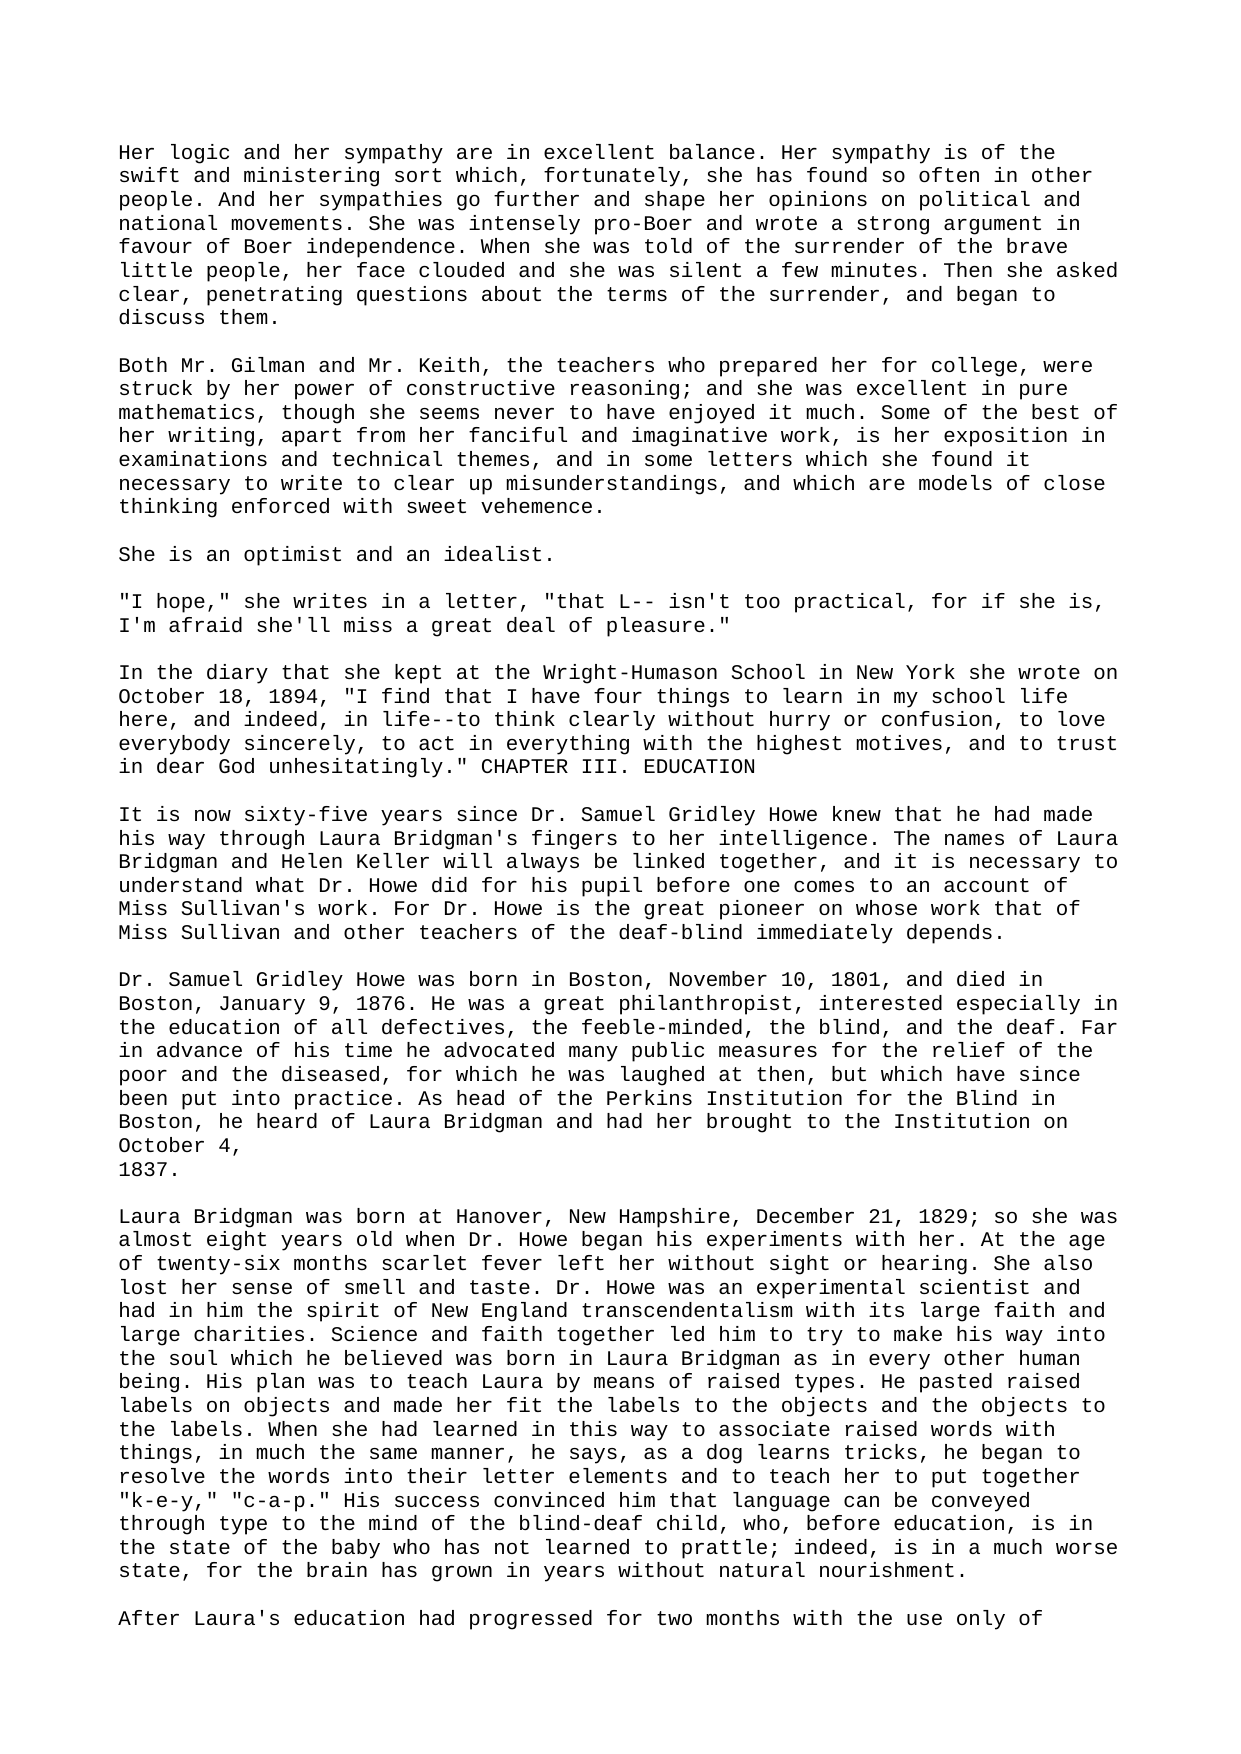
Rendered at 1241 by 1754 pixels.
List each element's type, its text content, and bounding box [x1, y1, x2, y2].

text In the diary that she kept at the Wright-Humason School in New York she wrote on October 18, 1894, "I find that I have four things to learn in my school life here, and indeed, in life--to think clearly without hurry or confusion, to love everybody sincerely, to act in everything with the highest motives, and to trust in dear God unhesitatingly." CHAPTER III. EDUCATION [118, 662, 1122, 780]
text It is now sixty-five years since Dr. Samuel Gridley Howe knew that he had made his way through Laura Bridgman's fingers to her intelligence. The names of Laura Bridgman and Helen Keller will always be linked together, and it is necessary to understand what Dr. Howe did for his pupil before one comes to an account of Miss Sullivan's work. For Dr. Howe is the great pioneer on whose work that of Miss Sullivan and other teachers of the deaf-blind immediately depends. [118, 804, 1122, 946]
text After Laura's education had progressed for two months with the use only of [118, 1608, 1122, 1631]
text 1837. [118, 1158, 1122, 1182]
text Dr. Samuel Gridley Howe was born in Boston, November 10, 1801, and died in Boston, January 9, 1876. He was a great philanthropist, interested especially in the education of all defectives, the feeble-minded, the blind, and the deaf. Far in advance of his time he advocated many public measures for the relief of the poor and the diseased, for which he was laughed at then, but which have since been put into practice. As head of the Perkins Institution for the Blind in Boston, he heard of Laura Bridgman and had her brought to the Institution on October 4, [118, 969, 1122, 1158]
text "I hope," she writes in a letter, "that L-- isn't too practical, for if she is, I'm afraid she'll miss a great deal of pleasure." [118, 591, 1122, 638]
text Her logic and her sympathy are in excellent balance. Her sympathy is of the swift and ministering sort which, fortunately, she has found so often in other people. And her sympathies go further and shape her opinions on political and national movements. She was intensely pro-Boer and wrote a strong argument in favour of Boer independence. When she was told of the surrender of the brave little people, her face clouded and she was silent a few minutes. Then she asked clear, penetrating questions about the terms of the surrender, and began to discuss them. [118, 142, 1122, 331]
text She is an optimist and an idealist. [118, 544, 1122, 567]
text Both Mr. Gilman and Mr. Keith, the teachers who prepared her for college, were struck by her power of constructive reasoning; and she was excellent in pure mathematics, though she seems never to have enjoyed it much. Some of the best of her writing, apart from her fanciful and imaginative work, is her exposition in examinations and technical themes, and in some letters which she found it necessary to write to clear up misunderstandings, and which are models of close thinking enforced with sweet vehemence. [118, 354, 1122, 520]
text Laura Bridgman was born at Hanover, New Hampshire, December 21, 1829; so she was almost eight years old when Dr. Howe began his experiments with her. At the age of twenty-six months scarlet fever left her without sight or hearing. She also lost her sense of smell and taste. Dr. Howe was an experimental scientist and had in him the spirit of New England transcendentalism with its large faith and large charities. Science and faith together led him to try to make his way into the soul which he believed was born in Laura Bridgman as in every other human being. His plan was to teach Laura by means of raised types. He pasted raised labels on objects and made her fit the labels to the objects and the objects to the labels. When she had learned in this way to associate raised words with things, in much the same manner, he says, as a dog learns tricks, he began to resolve the words into their letter elements and to teach her to put together "k-e-y," "c-a-p." His success convinced him that language can be conveyed through type to the mind of the blind-deaf child, who, before education, is in the state of the baby who has not learned to prattle; indeed, is in a much worse state, for the brain has grown in years without natural nourishment. [118, 1206, 1122, 1584]
